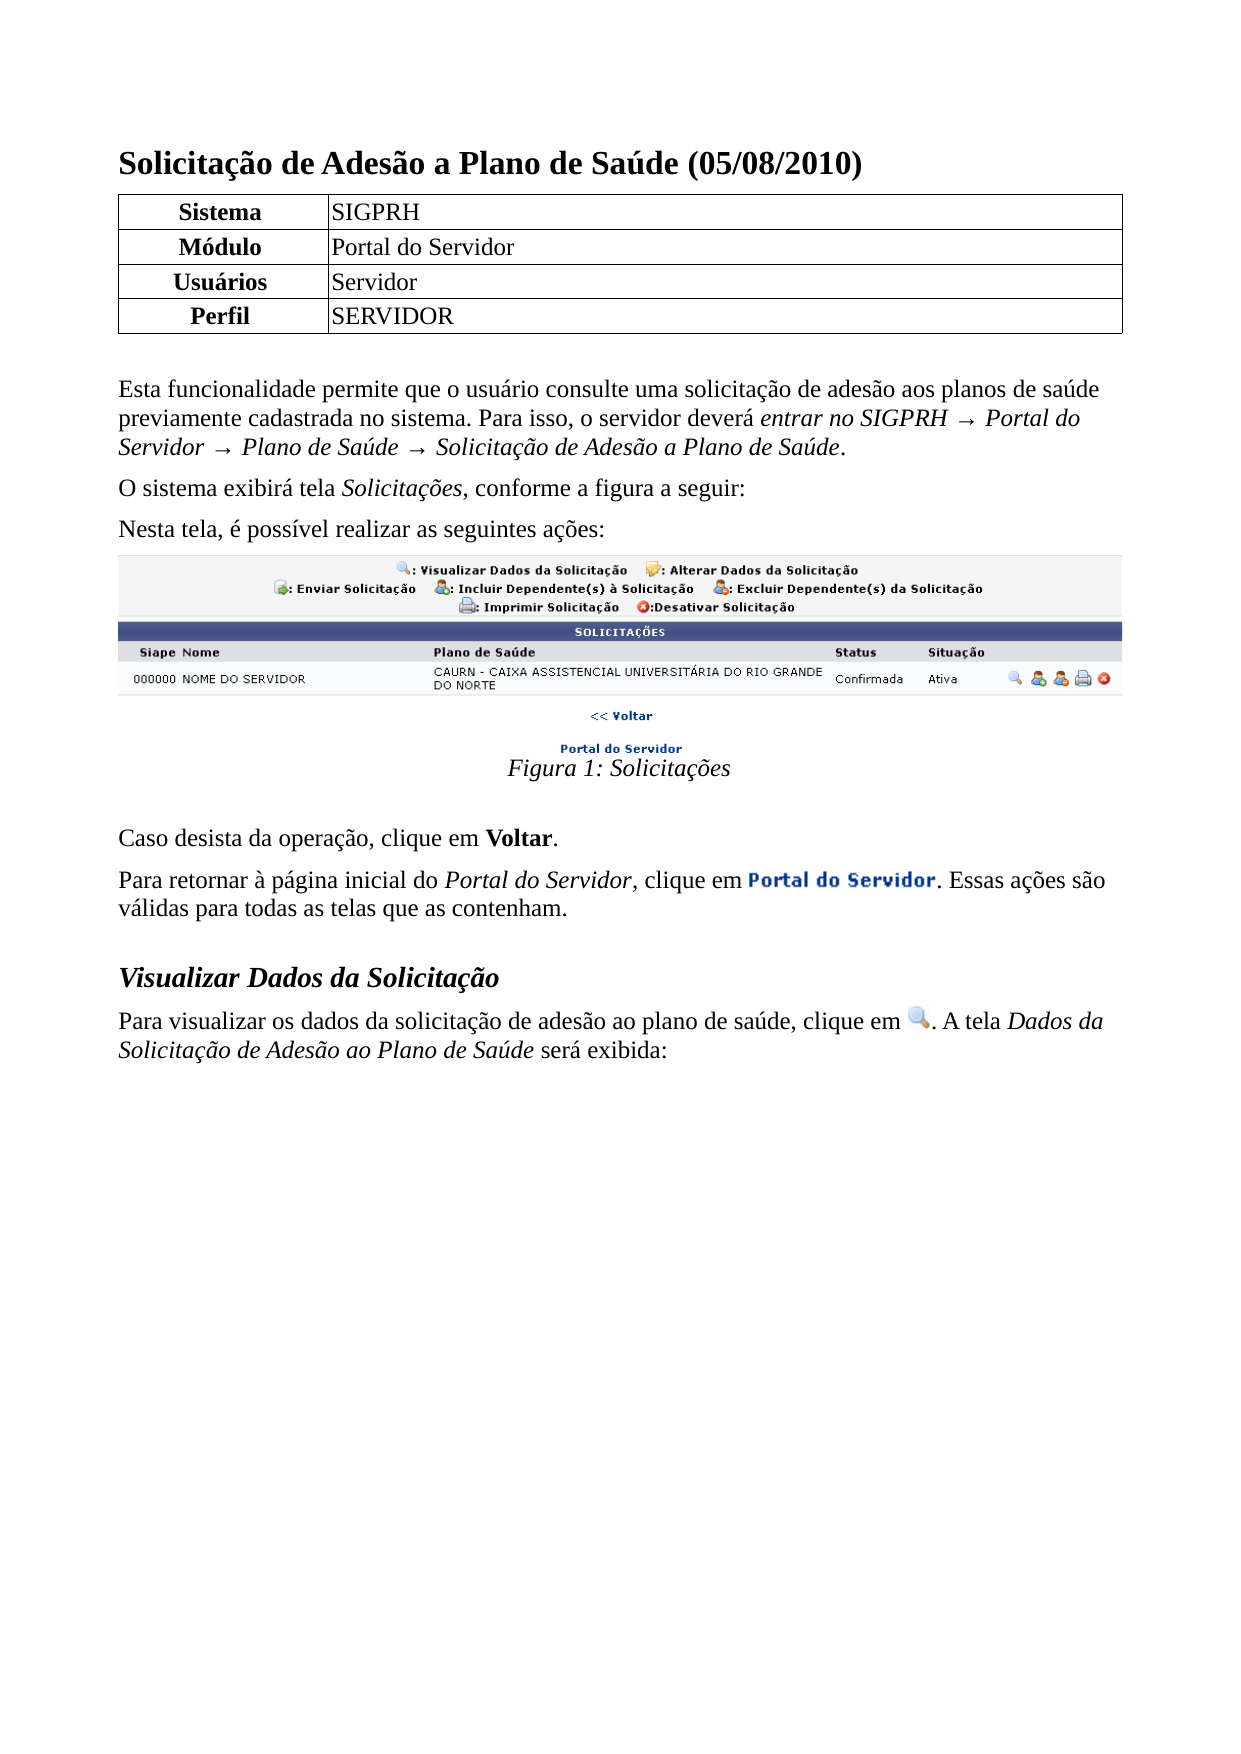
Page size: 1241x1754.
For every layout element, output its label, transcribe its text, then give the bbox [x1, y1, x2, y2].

picture [907, 1005, 931, 1030]
text Para visualizar os dados da solicitação de adesão ao plano de saúde, clique em . A tela Dados da Solicitação de Adesão ao Plano de Saúde será exibida: [118, 1006, 1122, 1063]
table_cell Perfil [119, 299, 328, 333]
subtitle Solicitação de Adesão a Plano de Saúde (05/08/2010) [118, 143, 1122, 182]
picture [748, 871, 937, 889]
table_cell Servidor [329, 265, 1122, 298]
table_cell SERVIDOR [329, 299, 1122, 333]
table_cell Portal do Servidor [329, 230, 1122, 264]
subtitle Visualizar Dados da Solicitação [118, 960, 1122, 993]
text Figura 1: Solicitações [118, 754, 1122, 782]
table_header Sistema [119, 195, 328, 229]
text O sistema exibirá tela Solicitações, conforme a figura a seguir: [118, 473, 1122, 502]
table_cell Módulo [119, 230, 328, 264]
text Para retornar à página inicial do Portal do Servidor, clique em . Essas ações são válidas para todas as telas que as contenham. [118, 865, 1122, 922]
picture [118, 555, 1123, 754]
text Esta funcionalidade permite que o usuário consulte uma solicitação de adesão aos planos de saúde previamente cadastrada no sistema. Para isso, o servidor deverá entrar no SIGPRH → Portal do Servidor → Plano de Saúde → Solicitação de Adesão a Plano de Saúde. [118, 374, 1122, 461]
text Nesta tela, é possível realizar as seguintes ações: [118, 514, 1122, 543]
text Caso desista da operação, clique em Voltar. [118, 823, 1122, 852]
table_header SIGPRH [329, 195, 1122, 229]
table_cell Usuários [119, 265, 328, 298]
